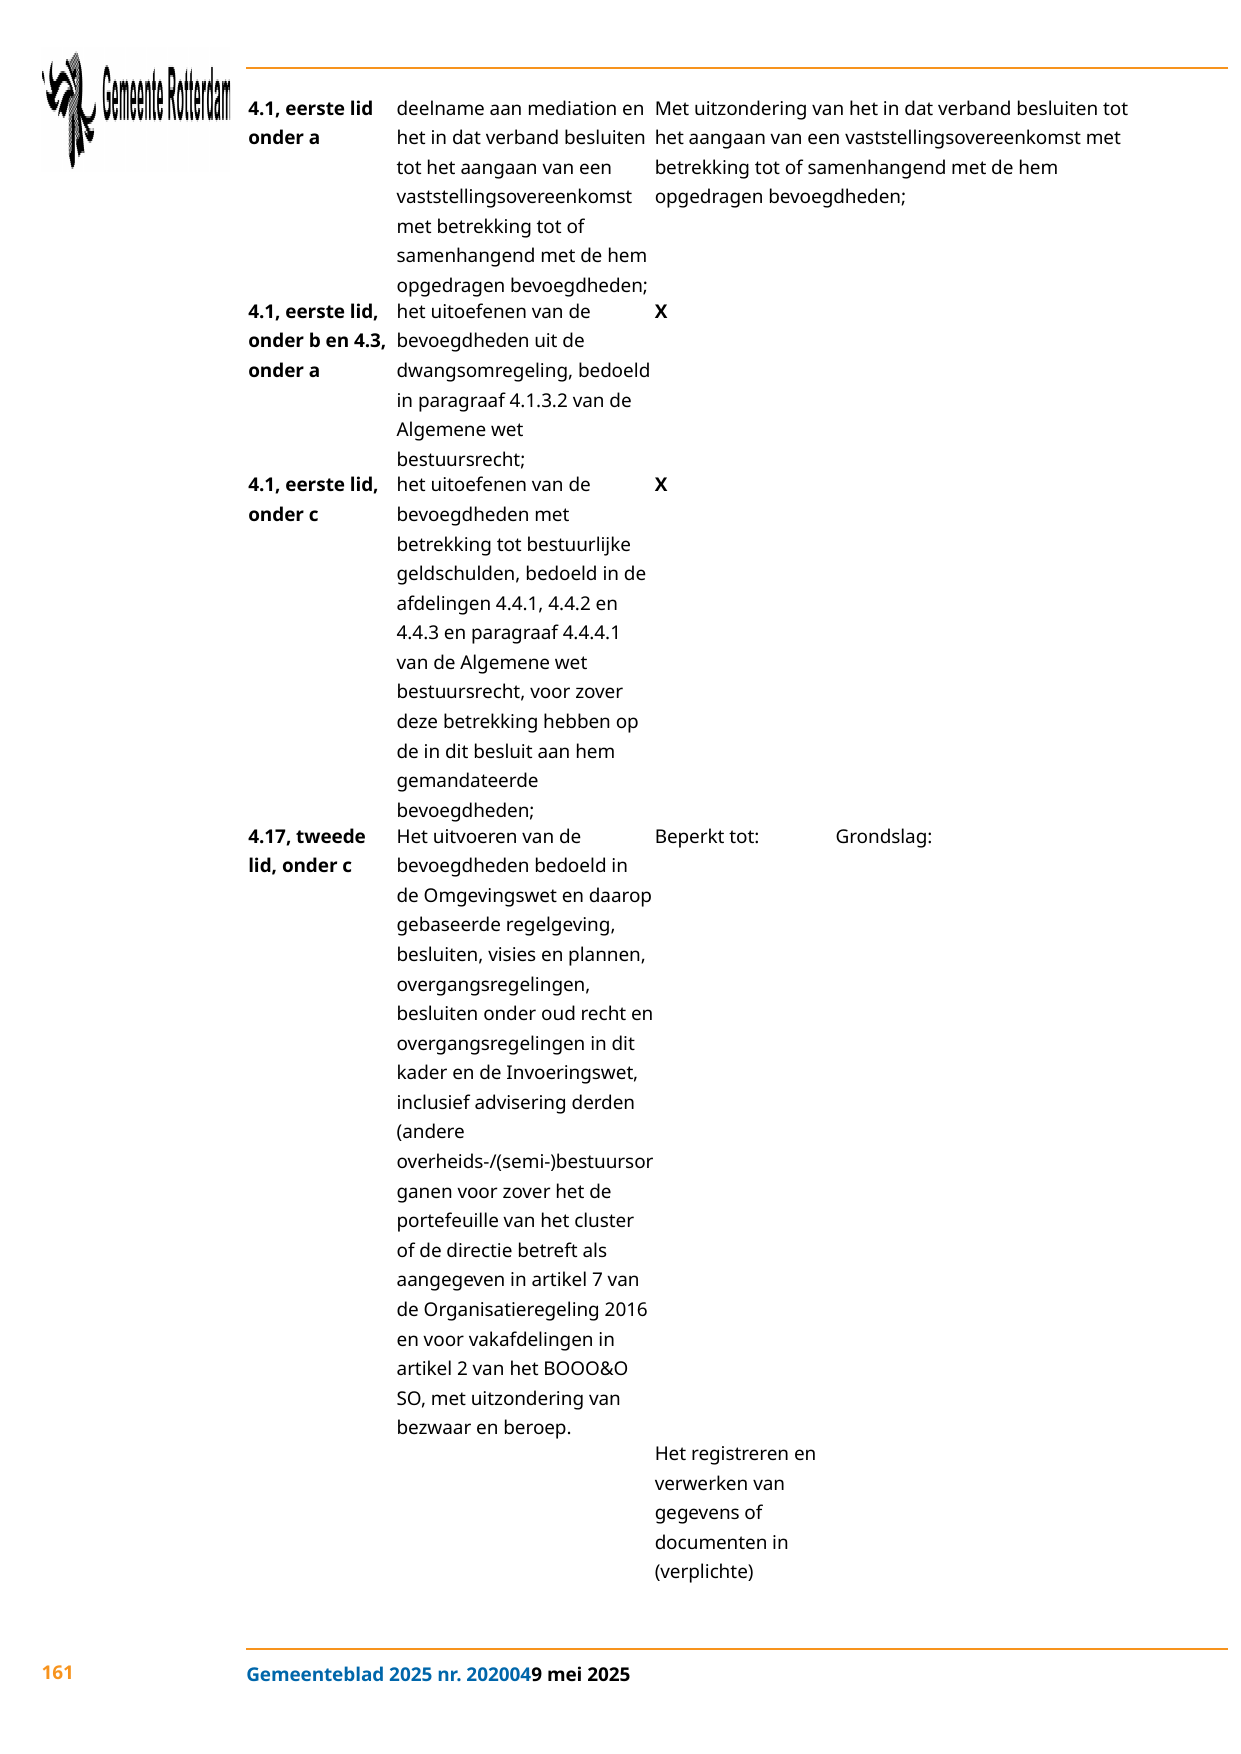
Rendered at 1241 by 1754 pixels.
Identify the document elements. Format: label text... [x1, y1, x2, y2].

table_cell [248, 1440, 396, 1584]
picture [41, 47, 231, 172]
table_cell Het uitvoeren van de bevoegdheden bedoeld in de Omgevingswet en daarop gebaseerde regelgeving, besluiten, visies en plannen, overgangsregelingen, besluiten onder oud recht en overgangsregelingen in dit kader en de Invoeringswet, inclusief advisering derden (andere overheids-/(semi-)bestuursorganen voor zover het de portefeuille van het cluster of de directie betreft als aangegeven in artikel 7 van de Organisatieregeling 2016 en voor vakafdelingen in artikel 2 van het BOOO&O SO, met uitzondering van bezwaar en beroep. [396, 823, 654, 1440]
table_cell het uitoefenen van de bevoegdheden uit de dwangsomregeling, bedoeld in paragraaf 4.1.3.2 van de Algemene wet bestuursrecht; [396, 298, 654, 472]
table_cell Met uitzondering van het in dat verband besluiten tot het aangaan van een vaststellingsovereenkomst met betrekking tot of samenhangend met de hem opgedragen bevoegdheden; [655, 95, 1152, 298]
table_cell X [655, 298, 1152, 472]
table_cell 4.1, eerste lid, onder b en 4.3, onder a [248, 298, 396, 472]
table_cell Grondslag: [835, 823, 1152, 1440]
table_cell X [655, 472, 1152, 823]
table_cell 4.1, eerste lid onder a [248, 95, 396, 298]
table_cell het uitoefenen van de bevoegdheden met betrekking tot bestuurlijke geldschulden, bedoeld in de afdelingen 4.4.1, 4.4.2 en 4.4.3 en paragraaf 4.4.4.1 van de Algemene wet bestuursrecht, voor zover deze betrekking hebben op de in dit besluit aan hem gemandateerde bevoegdheden; [396, 472, 654, 823]
table_cell deelname aan mediation en het in dat verband besluiten tot het aangaan van een vaststellingsovereenkomst met betrekking tot of samenhangend met de hem opgedragen bevoegdheden; [396, 95, 654, 298]
table_cell [835, 1440, 1152, 1584]
table_cell 4.1, eerste lid, onder c [248, 472, 396, 823]
table_cell Het registreren en verwerken van gegevens of documenten in (verplichte) [655, 1440, 835, 1584]
table_cell 4.17, tweede lid, onder c [248, 823, 396, 1440]
table_cell [396, 1440, 654, 1584]
table_cell Beperkt tot: [655, 823, 835, 1440]
